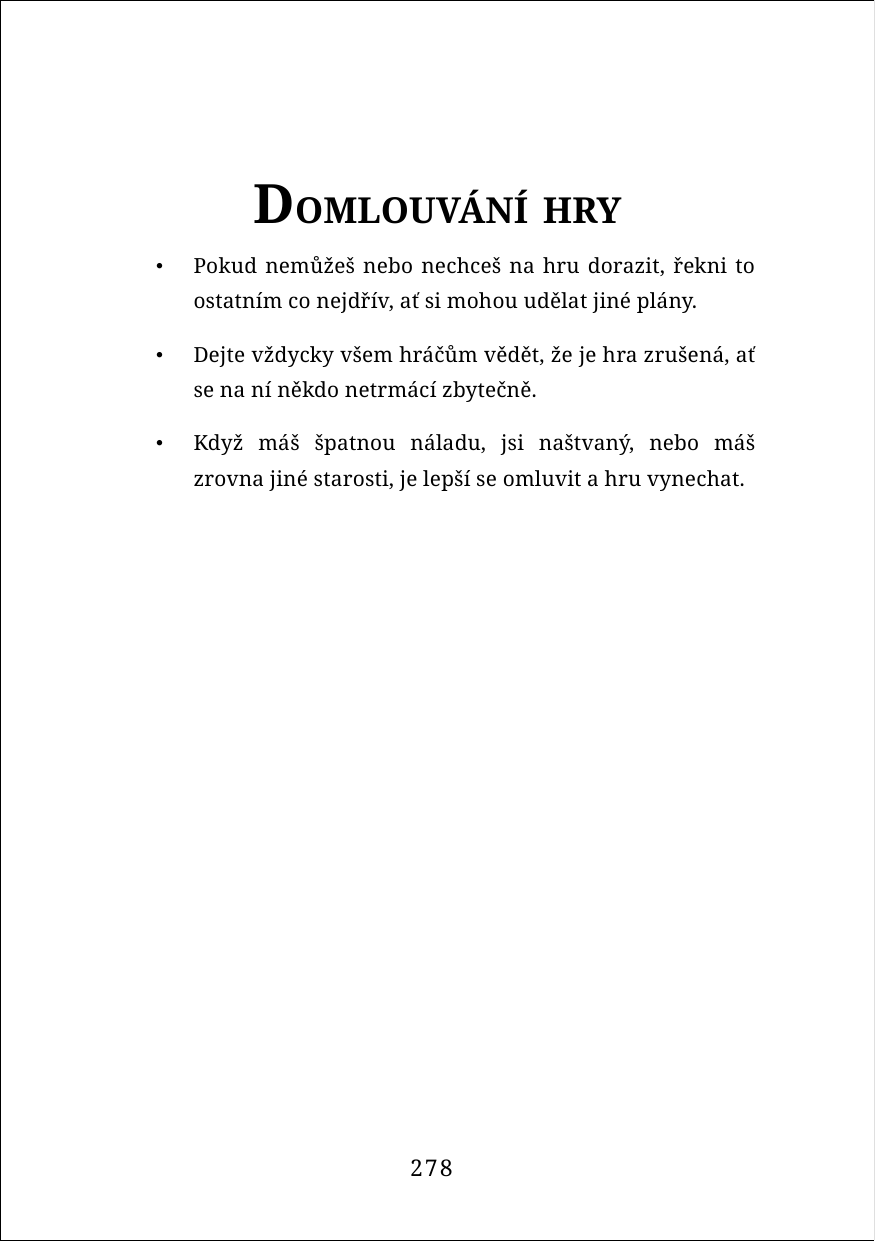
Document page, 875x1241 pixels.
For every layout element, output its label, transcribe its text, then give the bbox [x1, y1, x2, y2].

list Pokud nemůžeš nebo nechceš na hru dorazit, řekni to ostatním co nejdřív, ať si mohou udělat jiné plány. [156, 251, 756, 315]
list Když máš špatnou náladu, jsi naštvaný, nebo máš zrovna jiné starosti, je lepší se omluvit a hru vynechat. [156, 428, 756, 492]
list Dejte vždycky všem hráčům vědět, že je hra zrušená, ať se na ní někdo netrmácí zbytečně. [156, 340, 756, 404]
subtitle Domlouvání hry [118, 166, 756, 239]
